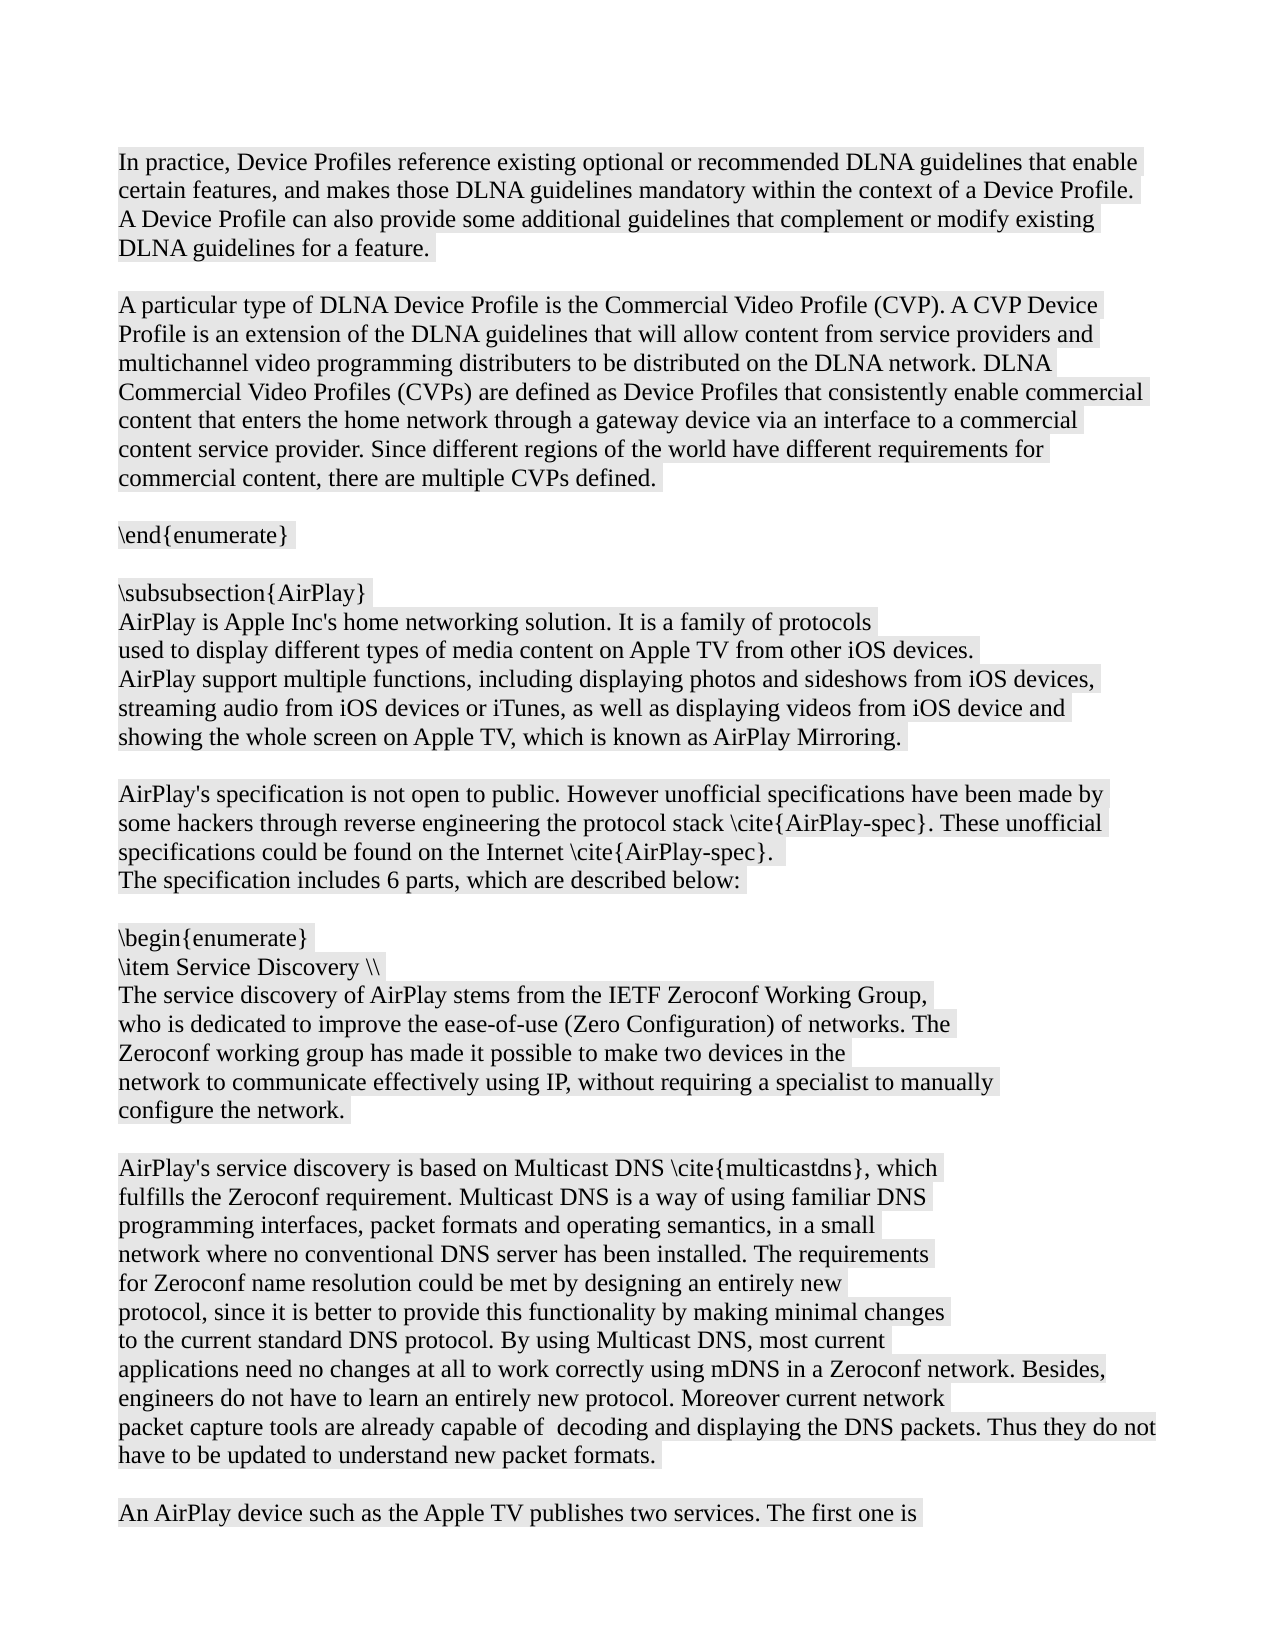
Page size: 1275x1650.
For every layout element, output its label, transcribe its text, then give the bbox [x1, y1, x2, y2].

text who is dedicated to improve the ease-of-use (Zero Configuration) of networks. The [118, 1009, 1157, 1038]
text An AirPlay device such as the Apple TV publishes two services. The first one is [118, 1498, 1157, 1527]
text fulfills the Zeroconf requirement. Multicast DNS is a way of using familiar DNS [118, 1182, 1157, 1211]
text AirPlay support multiple functions, including displaying photos and sideshows from iOS devices, streaming audio from iOS devices or iTunes, as well as displaying videos from iOS device and [118, 664, 1157, 722]
text The specification includes 6 parts, which are described below: [118, 866, 1157, 894]
text \subsubsection{AirPlay} [118, 578, 1157, 607]
text to the current standard DNS protocol. By using Multicast DNS, most current [118, 1326, 1157, 1354]
text A Device Profile can also provide some additional guidelines that complement or modify existing DLNA guidelines for a feature. [118, 204, 1157, 262]
text packet capture tools are already capable of decoding and displaying the DNS packets. Thus they do not [118, 1412, 1157, 1441]
text showing the whole screen on Apple TV, which is known as AirPlay Mirroring. [118, 722, 1157, 751]
text for Zeroconf name resolution could be met by designing an entirely new [118, 1268, 1157, 1297]
text Zeroconf working group has made it possible to make two devices in the [118, 1038, 1157, 1067]
text used to display different types of media content on Apple TV from other iOS devices. [118, 636, 1157, 664]
text applications need no changes at all to work correctly using mDNS in a Zeroconf network. Besides, [118, 1354, 1157, 1383]
text AirPlay's service discovery is based on Multicast DNS \cite{multicastdns}, which [118, 1153, 1157, 1182]
text configure the network. [118, 1096, 1157, 1124]
text \item Service Discovery \\ [118, 952, 1157, 981]
text \end{enumerate} [118, 521, 1157, 549]
text In practice, Device Profiles reference existing optional or recommended DLNA guidelines that enable certain features, and makes those DLNA guidelines mandatory within the context of a Device Profile. [118, 147, 1157, 204]
text engineers do not have to learn an entirely new protocol. Moreover current network [118, 1383, 1157, 1412]
text network to communicate effectively using IP, without requiring a specialist to manually [118, 1067, 1157, 1096]
text A particular type of DLNA Device Profile is the Commercial Video Profile (CVP). A CVP Device Profile is an extension of the DLNA guidelines that will allow content from service providers and multichannel video programming distributers to be distributed on the DLNA network. DLNA Commercial Video Profiles (CVPs) are defined as Device Profiles that consistently enable commercial content that enters the home network through a gateway device via an interface to a commercial content service provider. Since different regions of the world have different requirements for commercial content, there are multiple CVPs defined. [118, 291, 1157, 492]
text The service discovery of AirPlay stems from the IETF Zeroconf Working Group, [118, 981, 1157, 1009]
text AirPlay's specification is not open to public. However unofficial specifications have been made by some hackers through reverse engineering the protocol stack \cite{AirPlay-spec}. These unofficial specifications could be found on the Internet \cite{AirPlay-spec}. [118, 779, 1157, 866]
text AirPlay is Apple Inc's home networking solution. It is a family of protocols [118, 607, 1157, 636]
text \begin{enumerate} [118, 923, 1157, 952]
text have to be updated to understand new packet formats. [118, 1441, 1157, 1469]
text protocol, since it is better to provide this functionality by making minimal changes [118, 1297, 1157, 1326]
text programming interfaces, packet formats and operating semantics, in a small [118, 1211, 1157, 1239]
text network where no conventional DNS server has been installed. The requirements [118, 1239, 1157, 1268]
